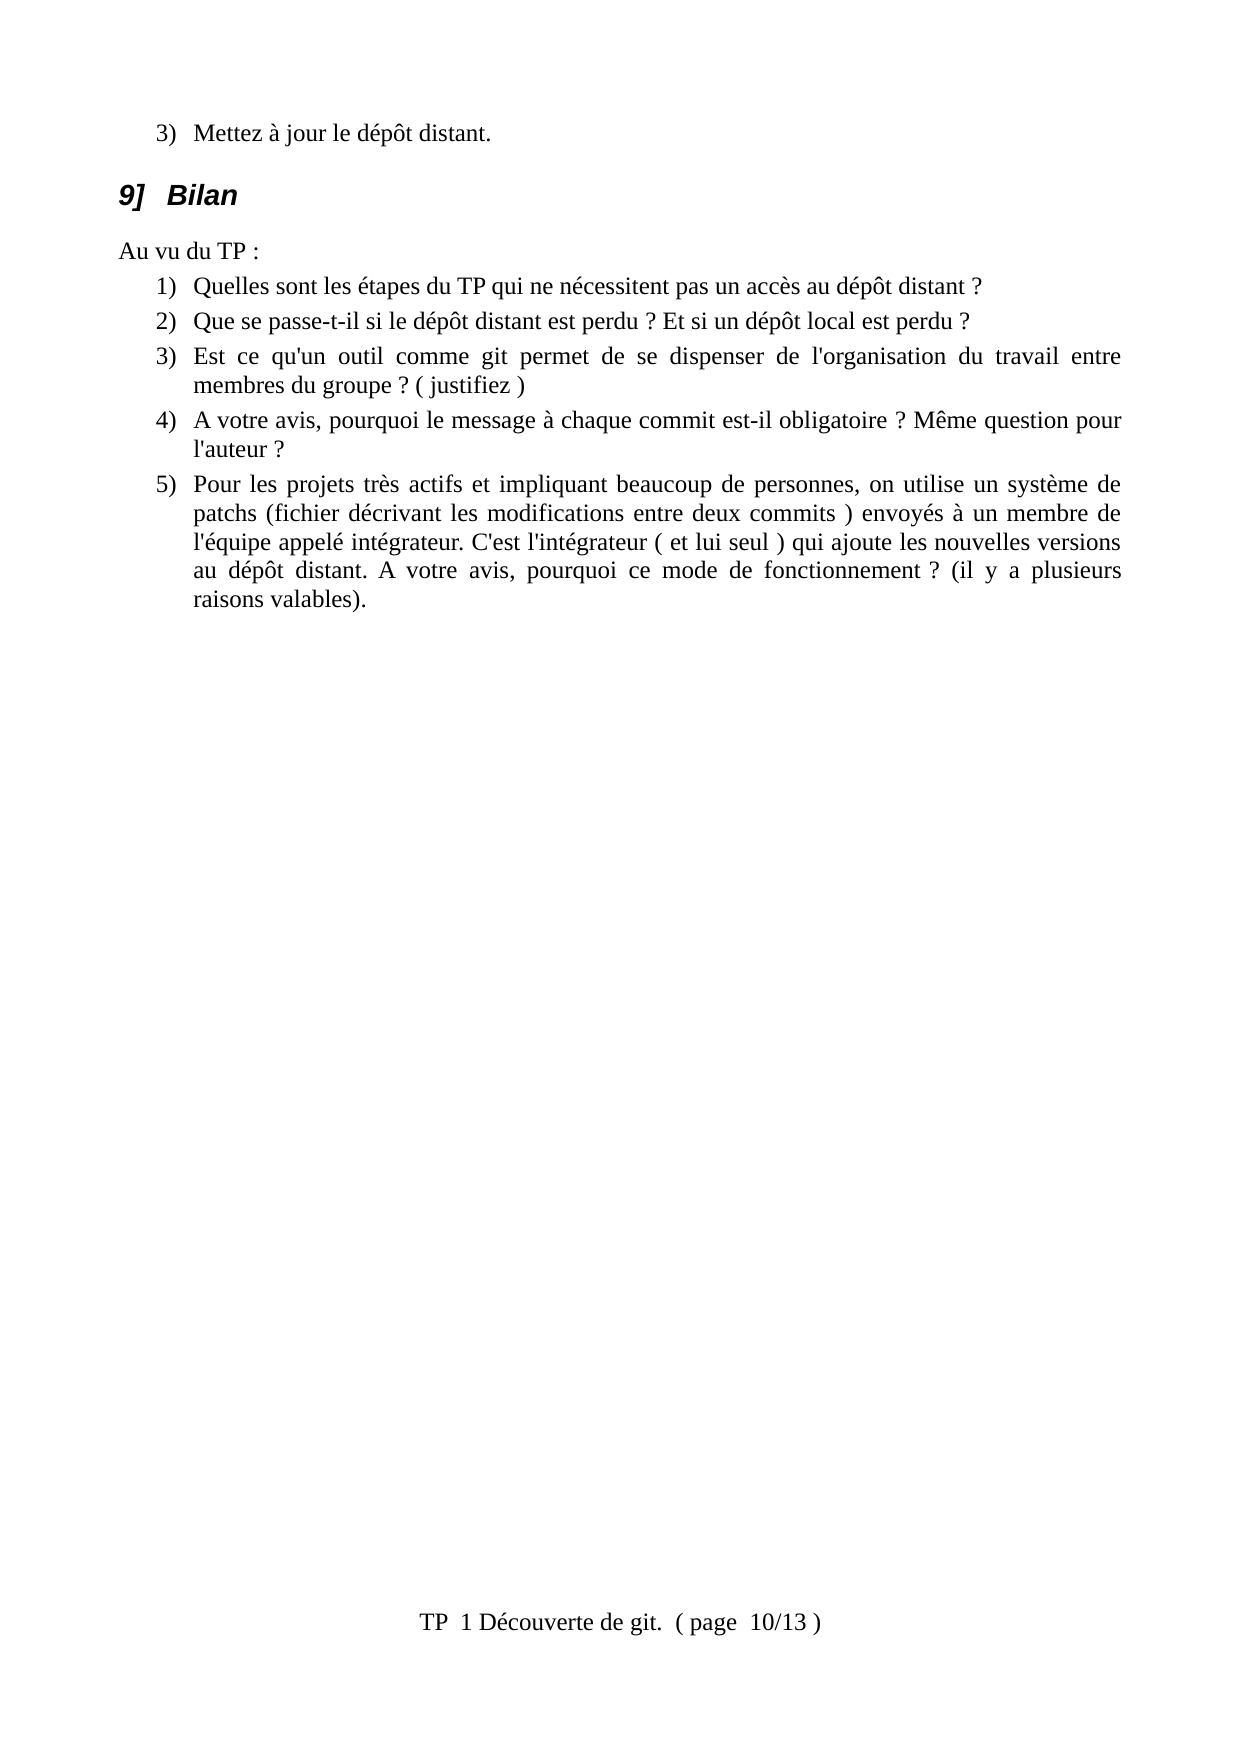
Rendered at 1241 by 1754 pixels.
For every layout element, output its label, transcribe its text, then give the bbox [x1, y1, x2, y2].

list A votre avis, pourquoi le message à chaque commit est-il obligatoire ? Même question pour l'auteur ? [156, 405, 1122, 463]
list Mettez à jour le dépôt distant. [156, 118, 1122, 147]
list Que se passe-t-il si le dépôt distant est perdu ? Et si un dépôt local est perdu ? [156, 306, 1122, 335]
list Est ce qu'un outil comme git permet de se dispenser de l'organisation du travail entre membres du groupe ? ( justifiez ) [156, 341, 1122, 399]
text Au vu du TP : [118, 236, 1122, 264]
list Pour les projets très actifs et impliquant beaucoup de personnes, on utilise un système de patchs (fichier décrivant les modifications entre deux commits ) envoyés à un membre de l'équipe appelé intégrateur. C'est l'intégrateur ( et lui seul ) qui ajoute les nouvelles versions au dépôt distant. A votre avis, pourquoi ce mode de fonctionnement ? (il y a plusieurs raisons valables). [156, 469, 1122, 613]
subtitle Bilan [118, 178, 1122, 212]
list Quelles sont les étapes du TP qui ne nécessitent pas un accès au dépôt distant ? [156, 271, 1122, 300]
